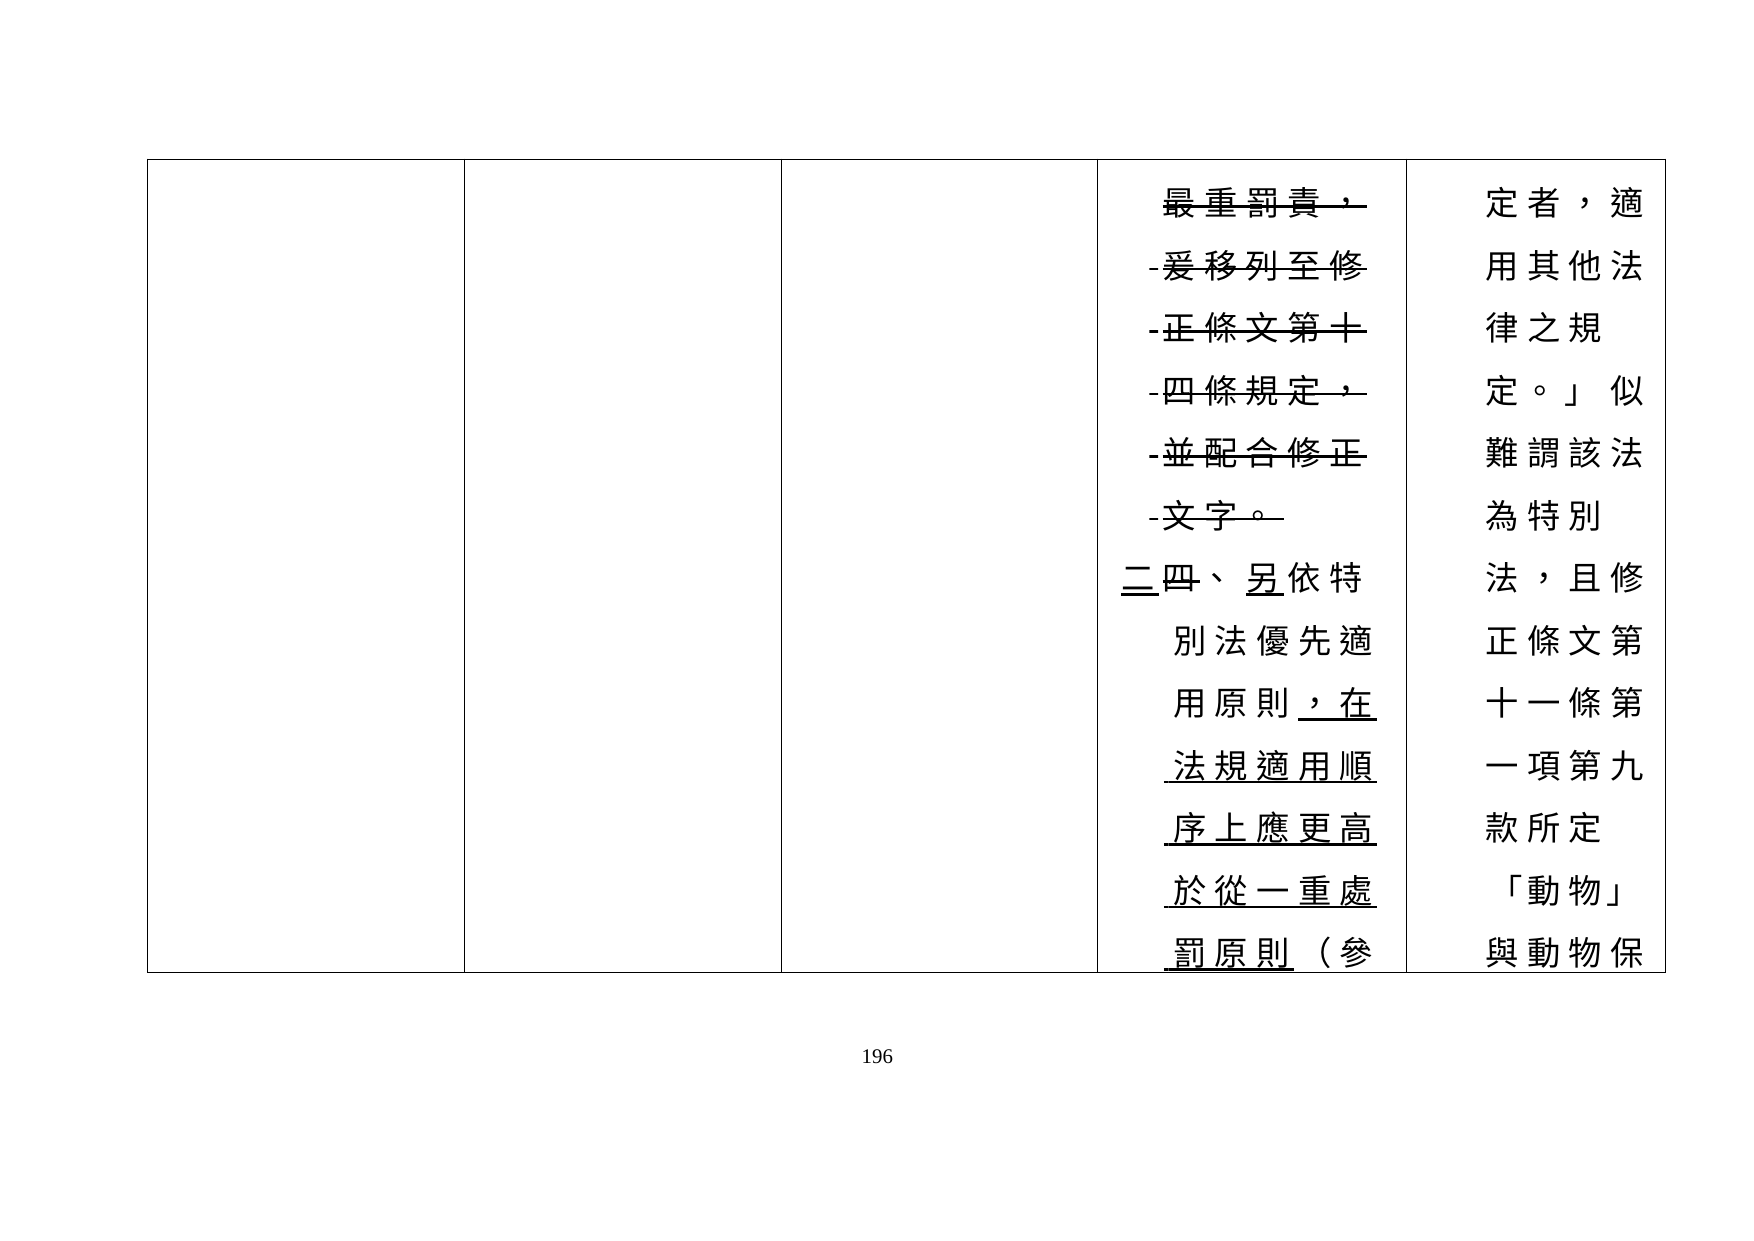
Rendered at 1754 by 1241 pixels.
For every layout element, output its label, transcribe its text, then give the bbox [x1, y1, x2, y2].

table_cell 最重罰責，爰移列至修正條文第十四條規定，並配合修正文字。 二四、另依特別法優先適用原則，在法規適用順序上應更高於從一重處罰原則（參 [1098, 160, 1406, 972]
table_cell [148, 160, 464, 972]
table_cell 定者，適用其他法律之規定。」似難謂該法為特別法，且修正條文第十一條第一項第九款所定「動物」與動物保 [1407, 160, 1665, 972]
table_cell [465, 160, 781, 972]
table_cell [782, 160, 1097, 972]
